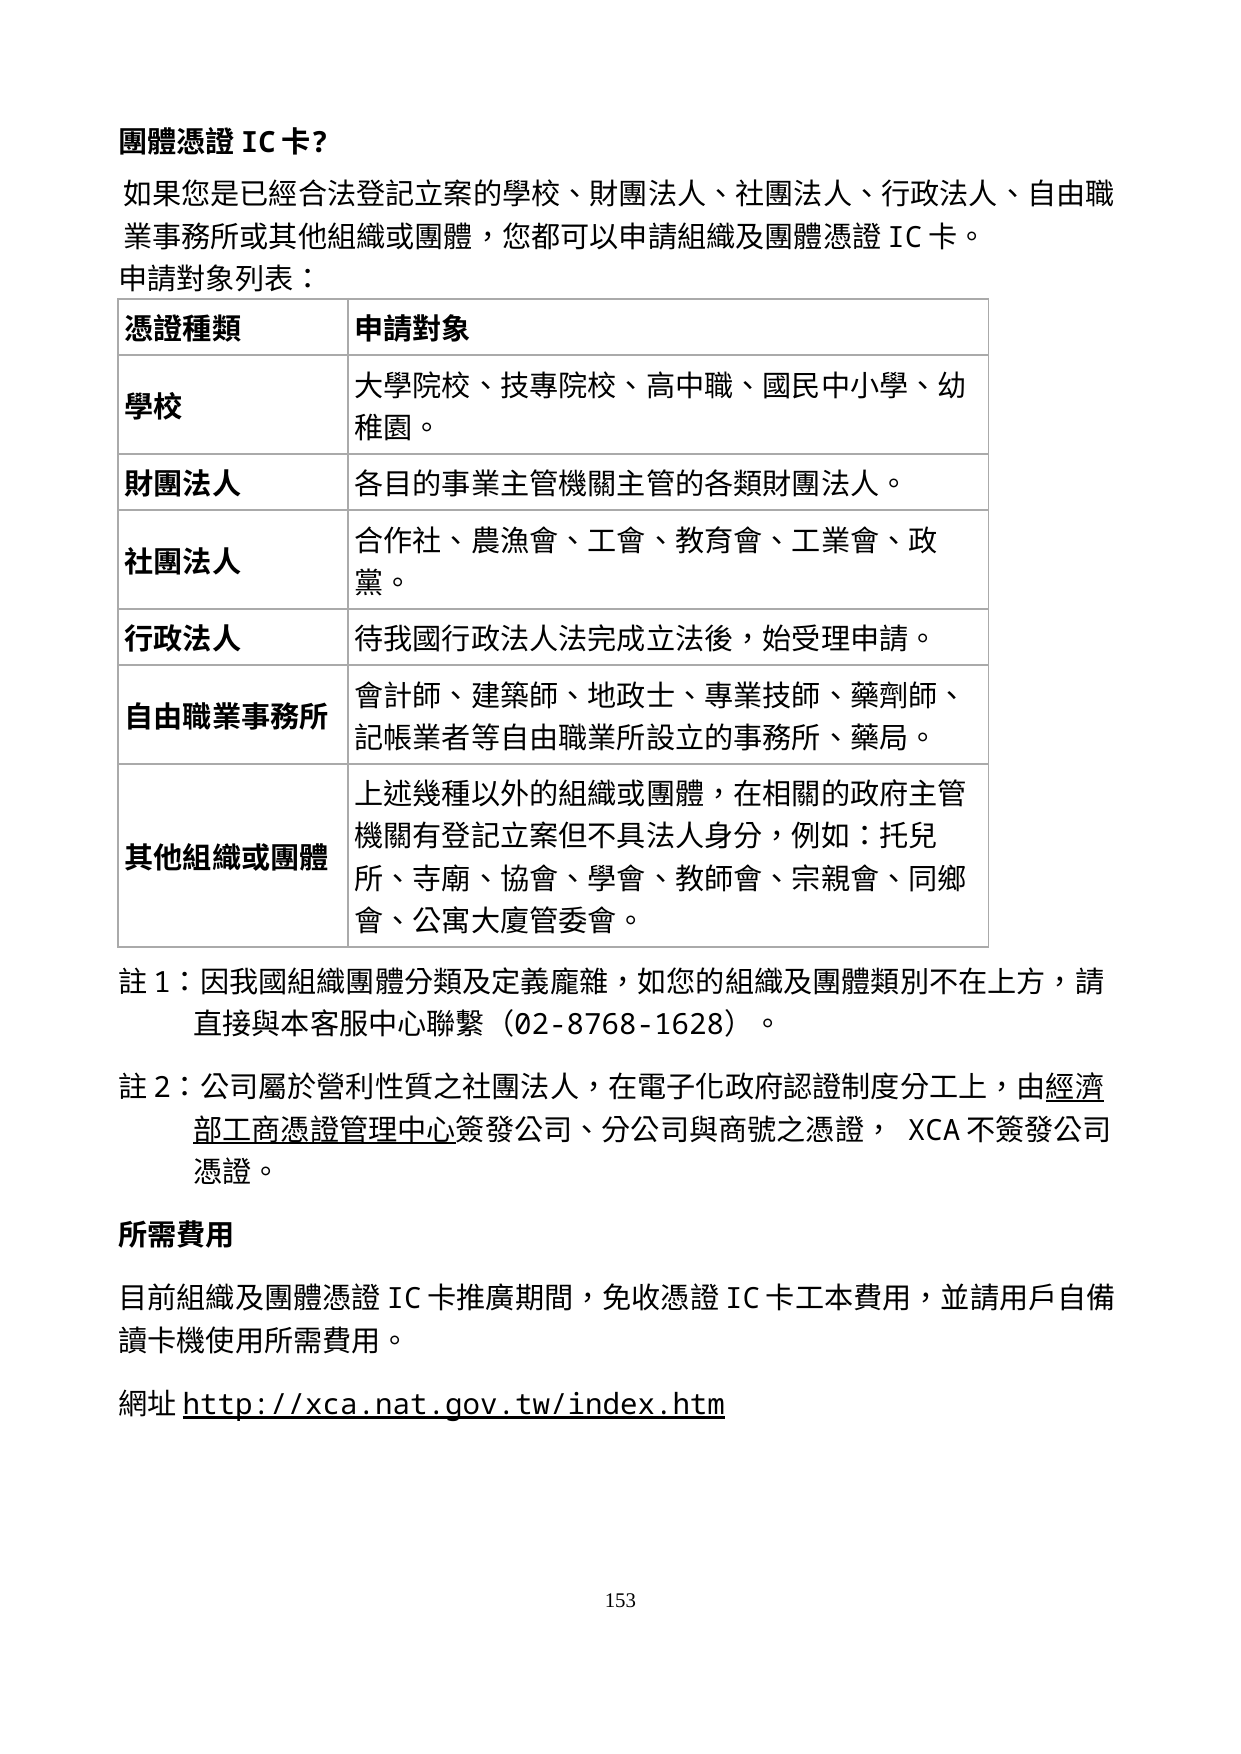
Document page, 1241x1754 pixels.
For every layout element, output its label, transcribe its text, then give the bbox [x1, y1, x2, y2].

text 申請對象列表： [118, 161, 1122, 298]
table_cell 會計師、建築師、地政士、專業技師、藥劑師、記帳業者等自由職業所設立的事務所、藥局。 [349, 666, 988, 763]
table_cell 社團法人 [119, 511, 347, 608]
table_cell 自由職業事務所 [119, 666, 347, 763]
table_cell 上述幾種以外的組織或團體，在相關的政府主管機關有登記立案但不具法人身分，例如：托兒所、寺廟、協會、學會、教師會、宗親會、同鄉會、公寓大廈管委會。 [349, 765, 988, 946]
table_cell 其他組織或團體 [119, 765, 347, 946]
text 註1：因我國組織團體分類及定義龐雜，如您的組織及團體類別不在上方，請直接與本客服中心聯繫（02-8768-1628）。 [118, 958, 1122, 1043]
table_cell 各目的事業主管機關主管的各類財團法人。 [349, 455, 988, 509]
table_cell 財團法人 [119, 455, 347, 509]
text 團體憑證IC卡? [118, 118, 1122, 161]
table_cell 學校 [119, 356, 347, 453]
text 如果您是已經合法登記立案的學校、財團法人、社團法人、行政法人、自由職業事務所或其他組織或團體，您都可以申請組織及團體憑證IC卡。 [123, 171, 1114, 256]
table_cell 大學院校、技專院校、高中職、國民中小學、幼稚園。 [349, 356, 988, 453]
text 所需費用 [118, 1212, 1122, 1254]
table_cell 待我國行政法人法完成立法後，始受理申請。 [349, 610, 988, 664]
table_header 憑證種類 [119, 300, 347, 354]
table_cell 行政法人 [119, 610, 347, 664]
table_cell 合作社、農漁會、工會、教育會、工業會、政黨。 [349, 511, 988, 608]
table_header 申請對象 [349, 300, 988, 354]
text 網址http://xca.nat.gov.tw/index.htm [118, 1380, 1122, 1423]
text 註2：公司屬於營利性質之社團法人，在電子化政府認證制度分工上，由經濟部工商憑證管理中心簽發公司、分公司與商號之憑證， XCA不簽發公司憑證。 [118, 1064, 1122, 1191]
text 目前組織及團體憑證IC卡推廣期間，免收憑證IC卡工本費用，並請用戶自備讀卡機使用所需費用。 [118, 1275, 1122, 1359]
